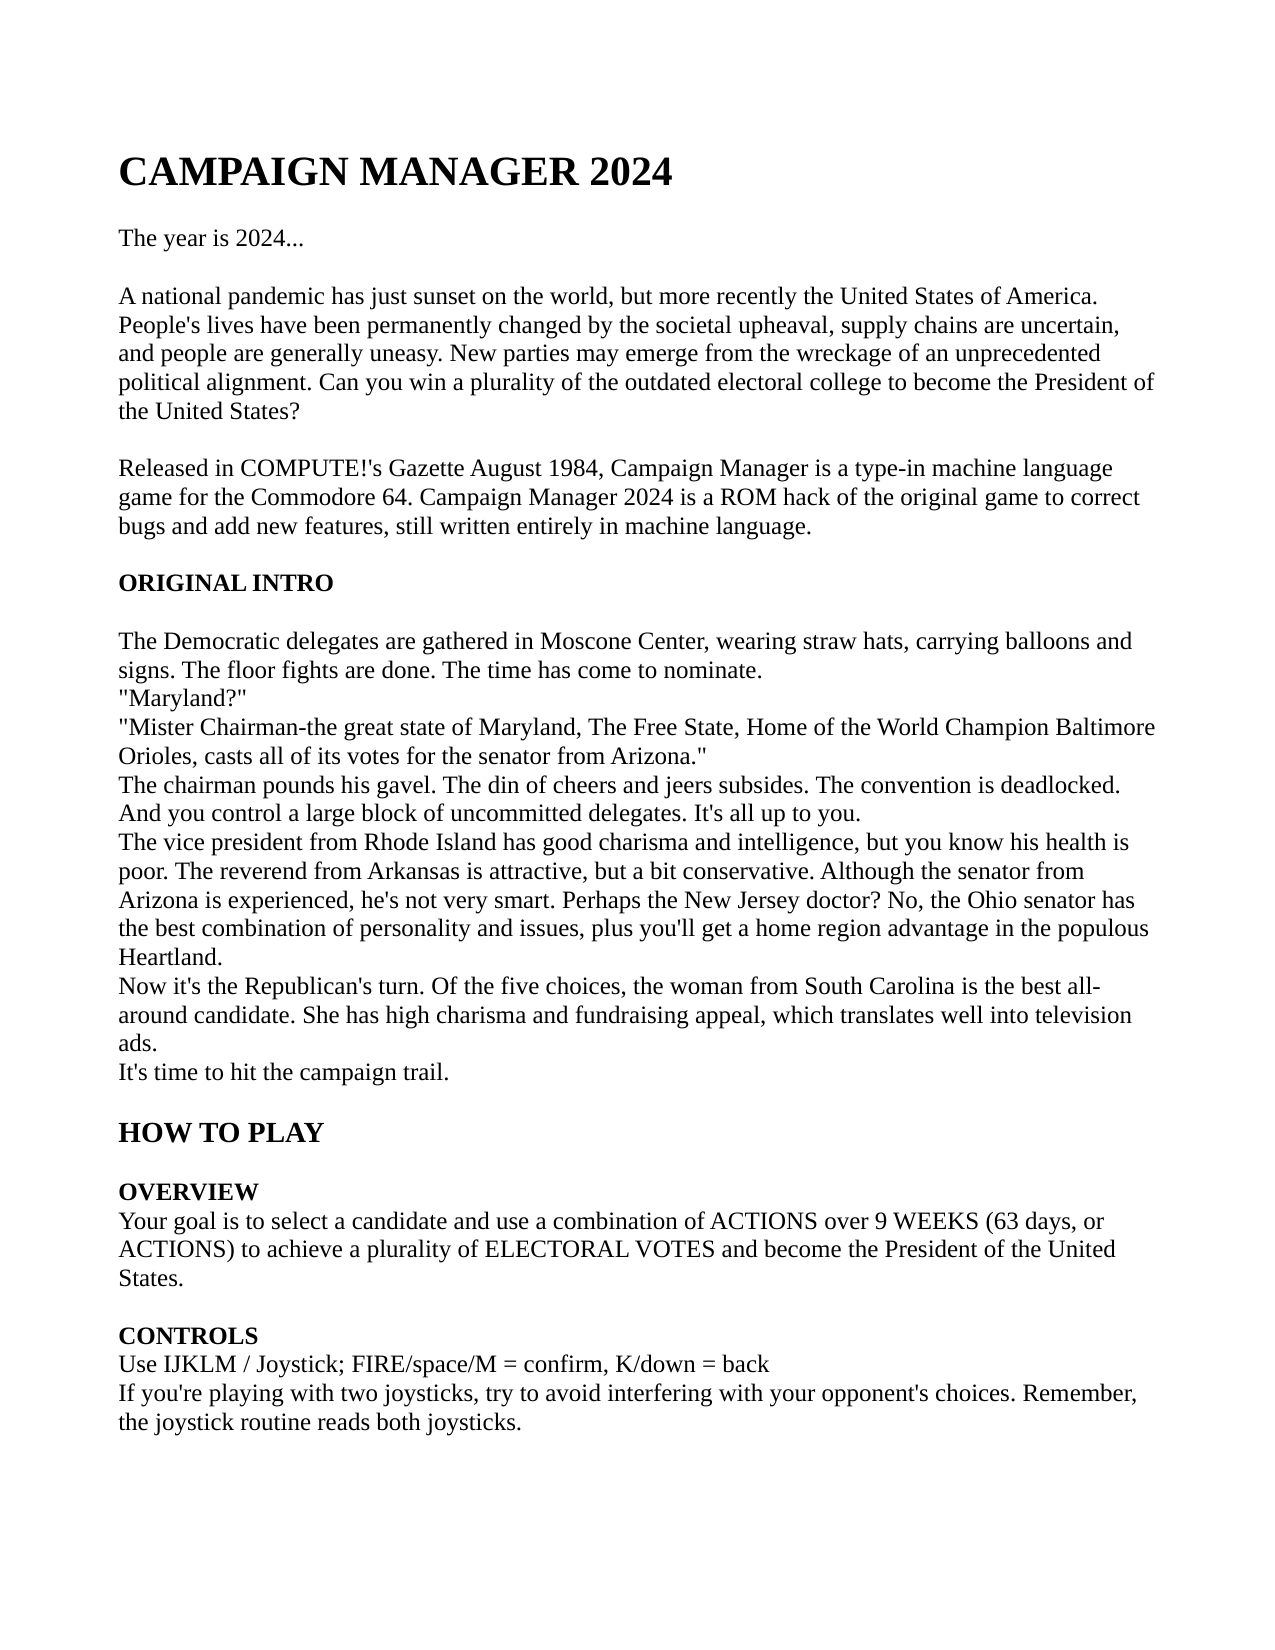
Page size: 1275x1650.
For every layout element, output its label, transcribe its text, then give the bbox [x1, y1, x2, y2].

text The Democratic delegates are gathered in Moscone Center, wearing straw hats, carrying balloons and signs. The floor fights are done. The time has come to nominate. [118, 626, 1157, 683]
text Released in COMPUTE!'s Gazette August 1984, Campaign Manager is a type-in machine language game for the Commodore 64. Campaign Manager 2024 is a ROM hack of the original game to correct bugs and add new features, still written entirely in machine language. [118, 453, 1157, 540]
text OVERVIEW [118, 1177, 1157, 1206]
text CAMPAIGN MANAGER 2024 [118, 147, 1157, 195]
text "Maryland?" [118, 683, 1157, 712]
text The year is 2024... [118, 223, 1157, 252]
text HOW TO PLAY [118, 1115, 1157, 1148]
text Use IJKLM / Joystick; FIRE/space/M = confirm, K/down = back [118, 1349, 1157, 1378]
text CONTROLS [118, 1321, 1157, 1349]
text The chairman pounds his gavel. The din of cheers and jeers subsides. The convention is deadlocked. And you control a large block of uncommitted delegates. It's all up to you. [118, 770, 1157, 827]
text If you're playing with two joysticks, try to avoid interfering with your opponent's choices. Remember, the joystick routine reads both joysticks. [118, 1378, 1157, 1436]
text ORIGINAL INTRO [118, 568, 1157, 597]
text Your goal is to select a candidate and use a combination of ACTIONS over 9 WEEKS (63 days, or ACTIONS) to achieve a plurality of ELECTORAL VOTES and become the President of the United States. [118, 1206, 1157, 1292]
text The vice president from Rhode Island has good charisma and intelligence, but you know his health is poor. The reverend from Arkansas is attractive, but a bit conservative. Although the senator from Arizona is experienced, he's not very smart. Perhaps the New Jersey doctor? No, the Ohio senator has the best combination of personality and issues, plus you'll get a home region advantage in the populous Heartland. [118, 827, 1157, 971]
text Now it's the Republican's turn. Of the five choices, the woman from South Carolina is the best all-around candidate. She has high charisma and fundraising appeal, which translates well into television ads. [118, 971, 1157, 1057]
text A national pandemic has just sunset on the world, but more recently the United States of America. People's lives have been permanently changed by the societal upheaval, supply chains are uncertain, and people are generally uneasy. New parties may emerge from the wreckage of an unprecedented political alignment. Can you win a plurality of the outdated electoral college to become the President of the United States? [118, 281, 1157, 425]
text It's time to hit the campaign trail. [118, 1057, 1157, 1086]
text "Mister Chairman-the great state of Maryland, The Free State, Home of the World Champion Baltimore Orioles, casts all of its votes for the senator from Arizona." [118, 712, 1157, 770]
